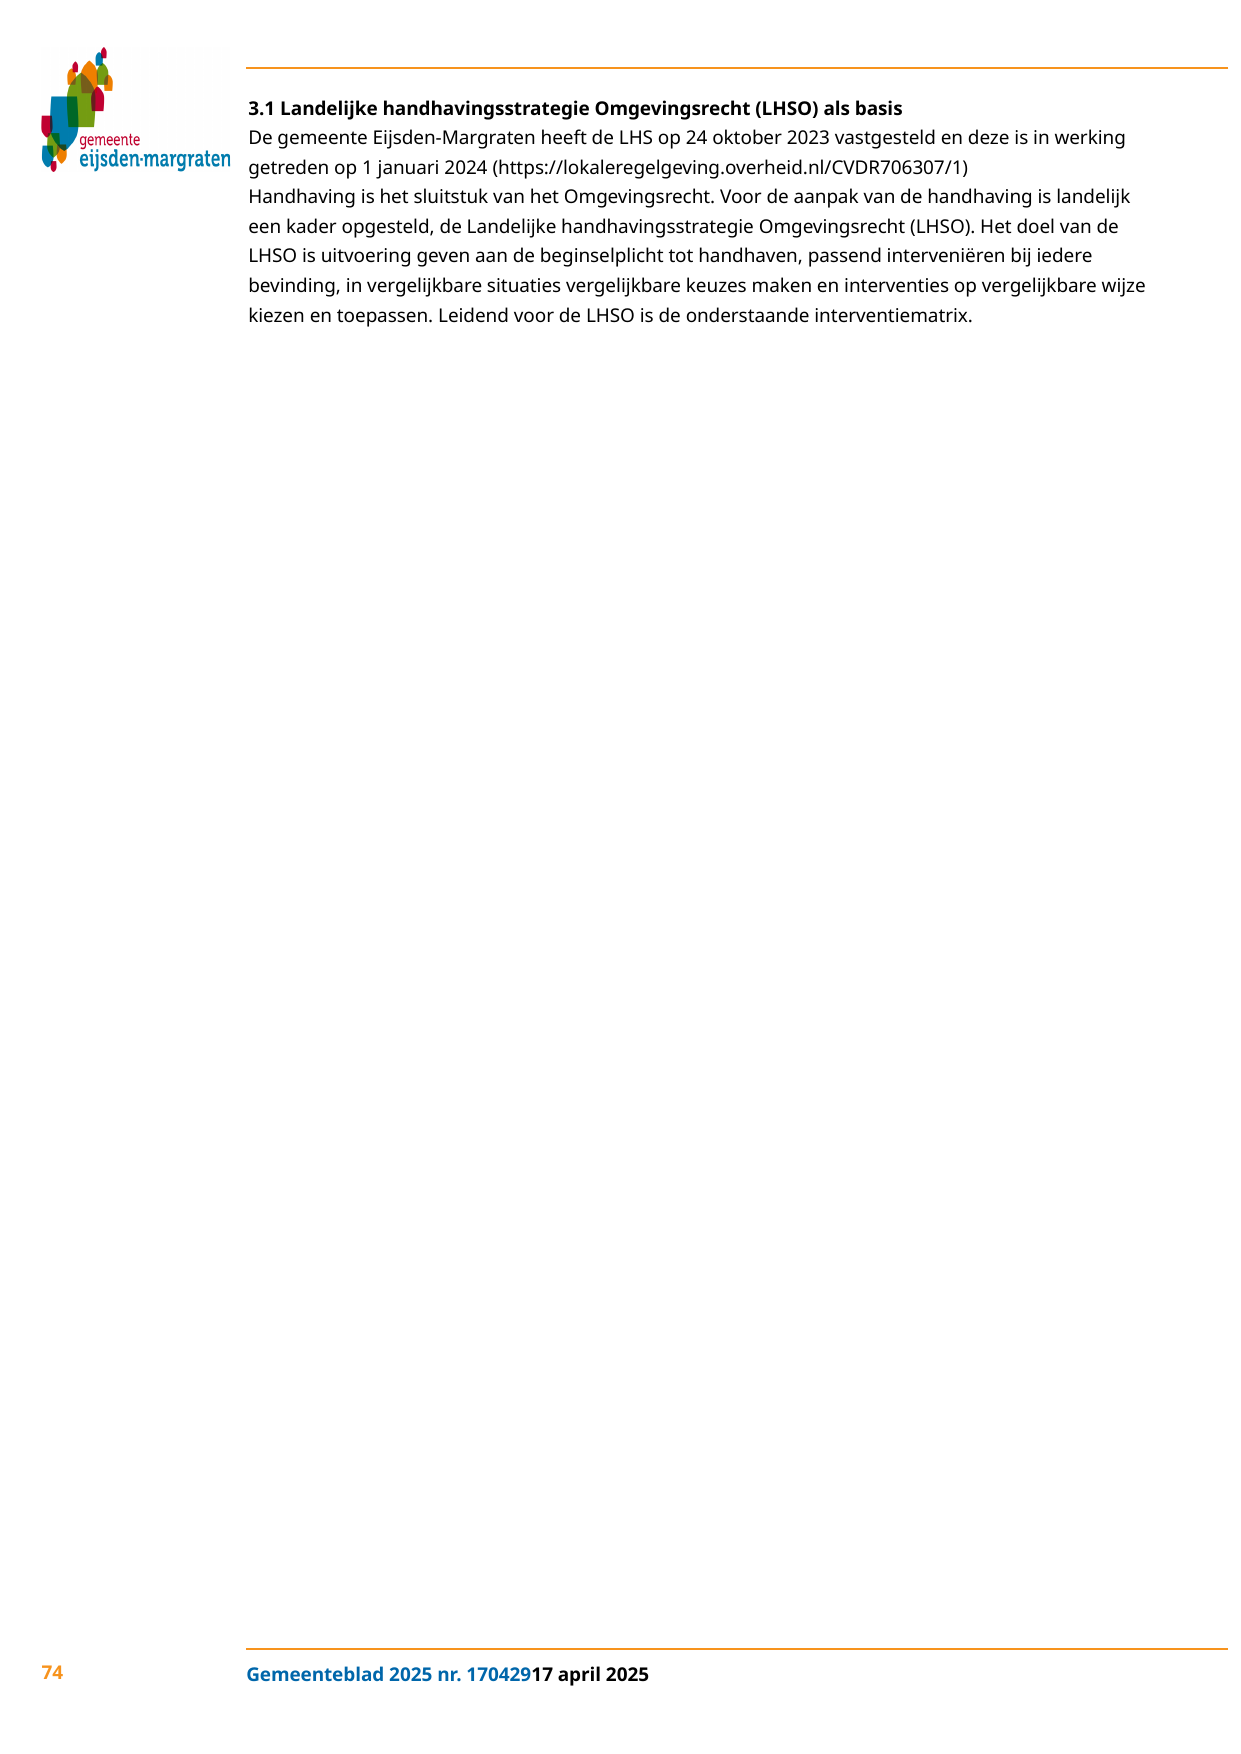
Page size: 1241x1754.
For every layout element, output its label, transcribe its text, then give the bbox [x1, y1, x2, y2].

text De gemeente Eijsden-Margraten heeft de LHS op 24 oktober 2023 vastgesteld en deze is in werking getreden op 1 januari 2024 (https://lokaleregelgeving.overheid.nl/CVDR706307/1) [248, 124, 1152, 180]
text 3.1 Landelijke handhavingsstrategie Omgevingsrecht (LHSO) als basis [248, 95, 1152, 121]
text Handhaving is het sluitstuk van het Omgevingsrecht. Voor de aanpak van de handhaving is landelijk een kader opgesteld, de Landelijke handhavingsstrategie Omgevingsrecht (LHSO). Het doel van de LHSO is uitvoering geven aan de beginselplicht tot handhaven, passend interveniëren bij iedere bevinding, in vergelijkbare situaties vergelijkbare keuzes maken en interventies op vergelijkbare wijze kiezen en toepassen. Leidend voor de LHSO is de onderstaande interventiematrix. [248, 183, 1152, 328]
picture [41, 47, 231, 172]
